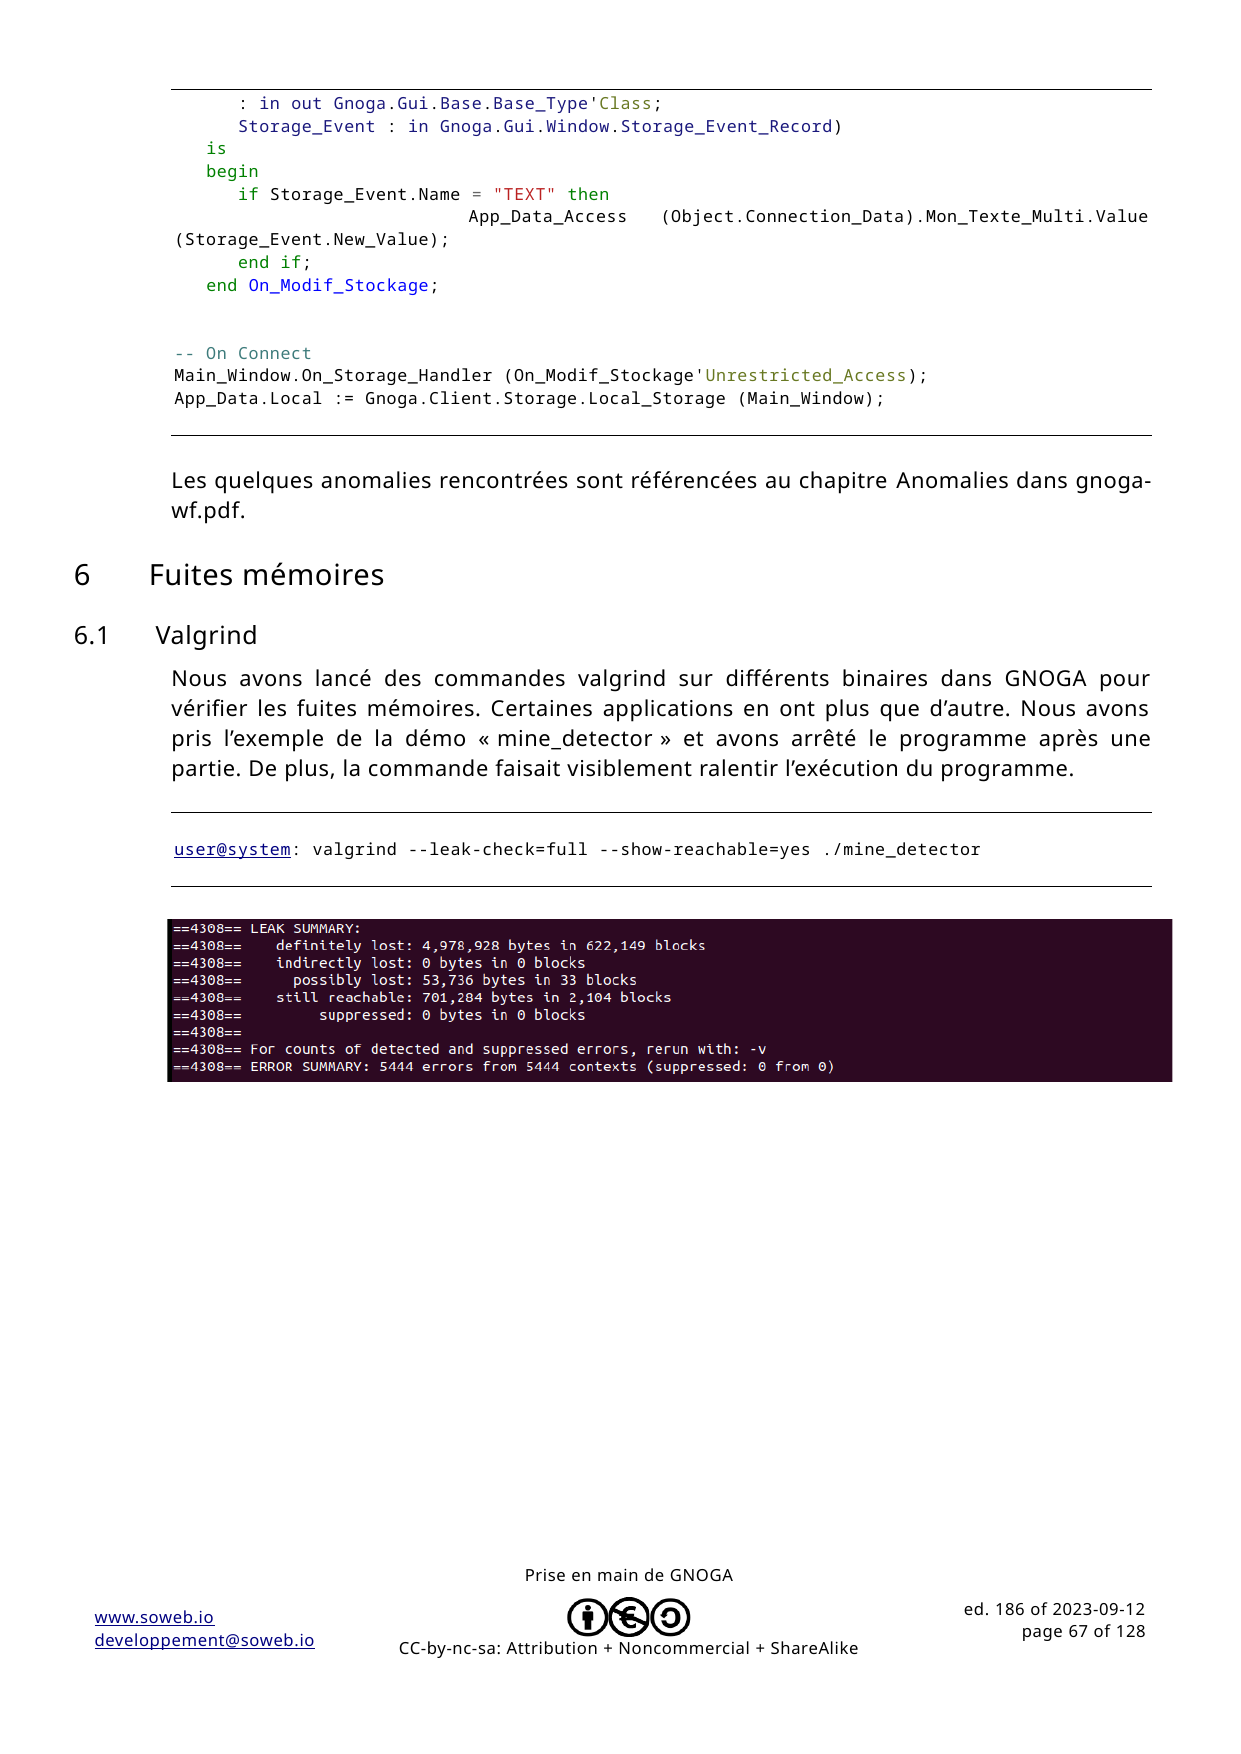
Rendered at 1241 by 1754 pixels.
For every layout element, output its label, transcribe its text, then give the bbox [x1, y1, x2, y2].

list user@system: valgrind --leak-check=full --show-reachable=yes ./mine_detector [171, 813, 1152, 886]
picture [167, 919, 1173, 1082]
subtitle Fuites mémoires [74, 554, 1152, 594]
text Nous avons lancé des commandes valgrind sur différents binaires dans GNOGA pour vérifier les fuites mémoires. Certaines applications en ont plus que d’autre. Nous avons pris l’exemple de la démo « mine_detector » et avons arrêté le programme après une partie. De plus, la commande faisait visiblement ralentir l’exécution du programme. [171, 663, 1152, 782]
list : in out Gnoga.Gui.Base.Base_Type'Class; [171, 90, 1152, 111]
list if Storage_Event.Name = "TEXT" then [171, 179, 1152, 202]
list Storage_Event : in Gnoga.Gui.Window.Storage_Event_Record) [171, 111, 1152, 134]
list begin [171, 157, 1152, 179]
text Les quelques anomalies rencontrées sont référencées au chapitre Anomalies dans gnoga-wf.pdf. [171, 465, 1152, 524]
list end if; [171, 247, 1152, 270]
list is [171, 134, 1152, 157]
list -- On Connect [171, 338, 1152, 361]
list App_Data.Local := Gnoga.Client.Storage.Local_Storage (Main_Window); [171, 384, 1152, 435]
list App_Data_Access (Object.Connection_Data).Mon_Texte_Multi.Value (Storage_Event.New_Value); [171, 202, 1152, 247]
picture [566, 1597, 691, 1637]
subtitle Valgrind [74, 617, 1152, 651]
list Main_Window.On_Storage_Handler (On_Modif_Stockage'Unrestricted_Access); [171, 361, 1152, 384]
list end On_Modif_Stockage; [171, 270, 1152, 296]
